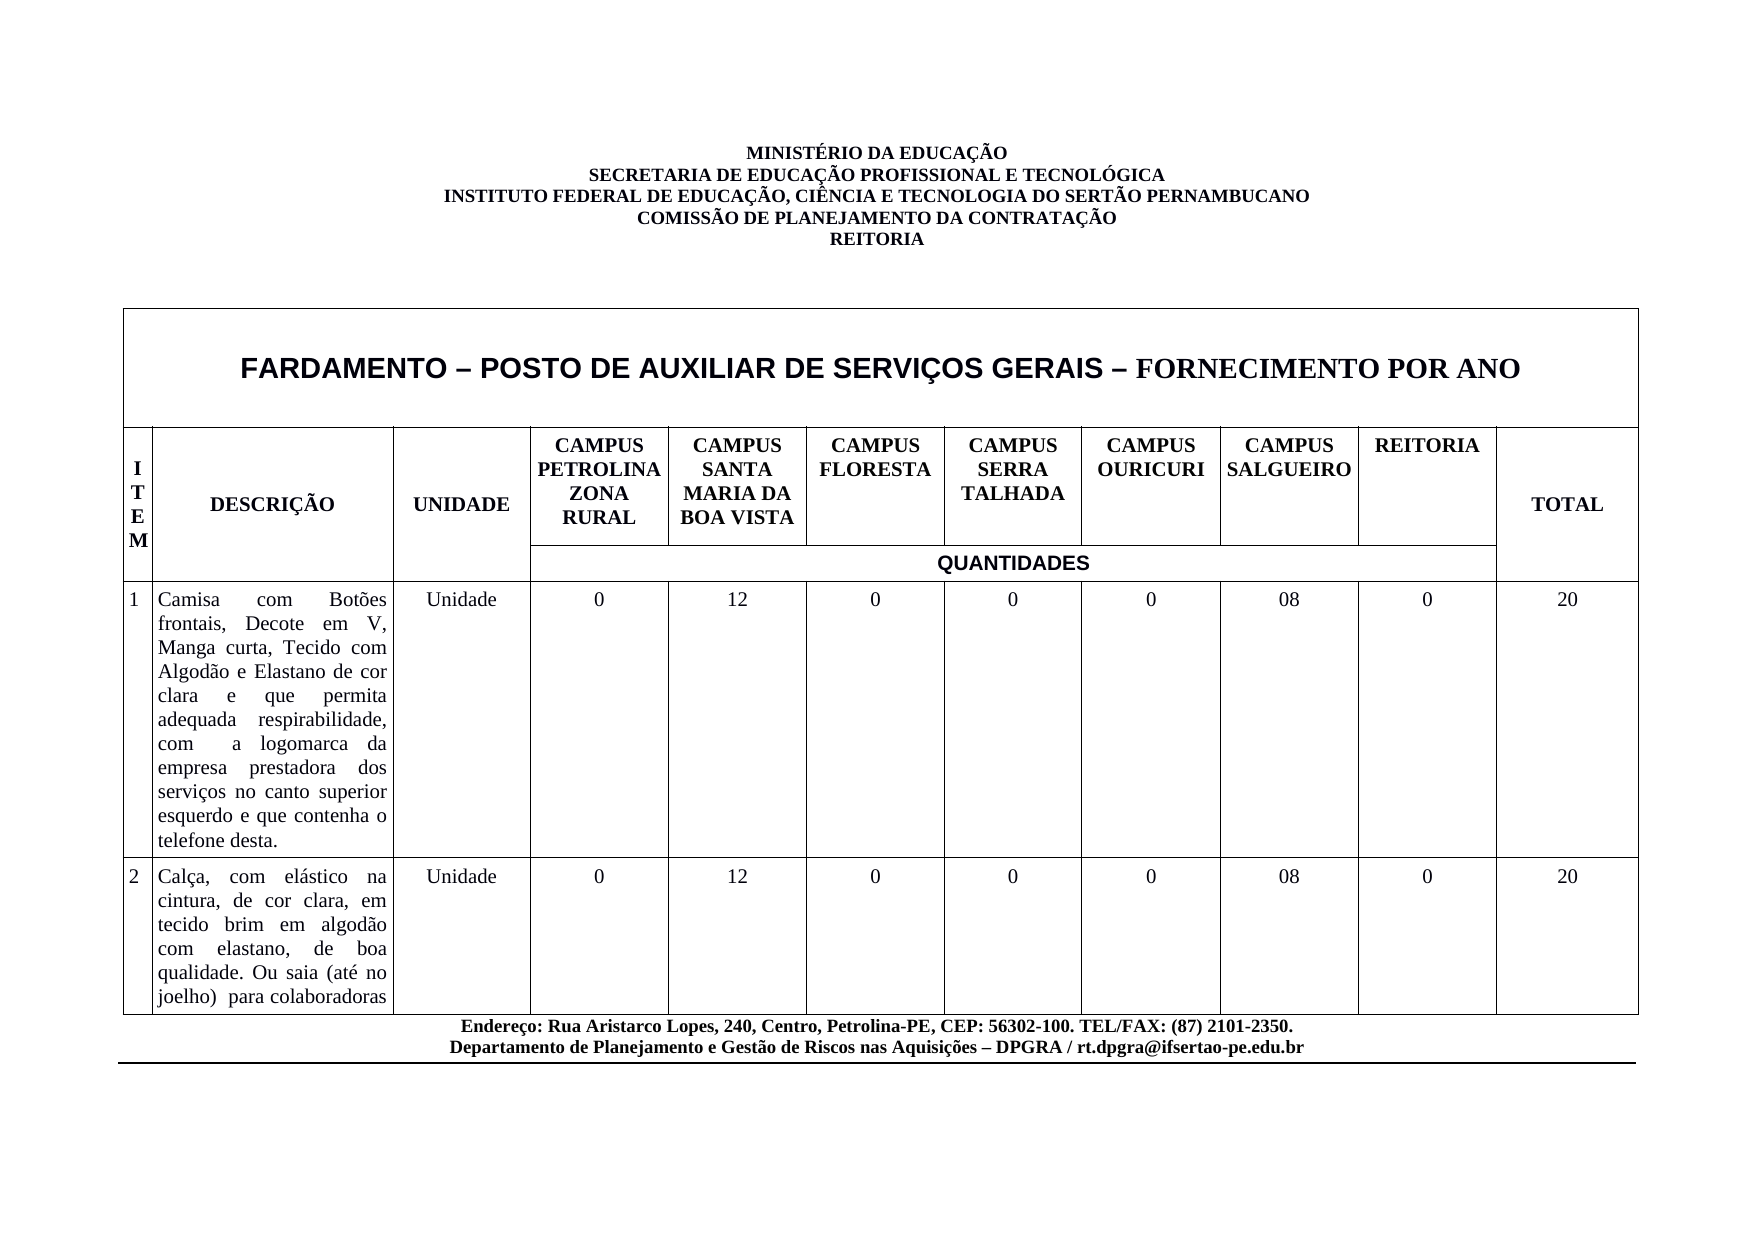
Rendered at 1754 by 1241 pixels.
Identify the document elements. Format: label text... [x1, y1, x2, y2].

table_cell 0 [945, 858, 1081, 1014]
table_cell 0 [807, 858, 944, 1014]
table_cell 08 [1221, 858, 1358, 1014]
table_cell 1 [124, 582, 152, 857]
table_cell CAMPUS SALGUEIRO [1221, 428, 1358, 545]
table_cell UNIDADE [394, 428, 530, 581]
table_cell 0 [1359, 858, 1496, 1014]
table_cell 0 [1082, 582, 1220, 857]
table_header FARDAMENTO – POSTO DE AUXILIAR DE SERVIÇOS GERAIS – FORNECIMENTO POR ANO [124, 309, 1638, 426]
table_cell 12 [669, 858, 806, 1014]
table_cell 0 [945, 582, 1081, 857]
table_cell QUANTIDADES [531, 546, 1496, 581]
table_cell 0 [531, 858, 668, 1014]
table_cell 0 [1082, 858, 1220, 1014]
table_cell Unidade [394, 858, 530, 1014]
table_cell 2 [124, 858, 152, 1014]
table_cell CAMPUS OURICURI [1082, 428, 1220, 545]
table_cell 0 [1359, 582, 1496, 857]
table_cell TOTAL [1497, 428, 1638, 581]
table_cell Calça, com elástico na cintura, de cor clara, em tecido brim em algodão com elastano, de boa qualidade. Ou saia (até no joelho) para colaboradoras [153, 858, 393, 1014]
table_cell 12 [669, 582, 806, 857]
table_cell CAMPUS SERRA TALHADA [945, 428, 1081, 545]
table_cell REITORIA [1359, 428, 1496, 545]
table_cell DESCRIÇÃO [153, 428, 393, 581]
table_cell Unidade [394, 582, 530, 857]
table_cell 20 [1497, 858, 1638, 1014]
table_cell 0 [531, 582, 668, 857]
table_cell CAMPUS PETROLINA ZONA RURAL [531, 428, 668, 545]
table_cell CAMPUS FLORESTA [807, 428, 944, 545]
table_cell 08 [1221, 582, 1358, 857]
table_cell CAMPUS SANTA MARIA DA BOA VISTA [669, 428, 806, 545]
table_cell 0 [807, 582, 944, 857]
table_cell ITEM [124, 428, 152, 581]
table_cell 20 [1497, 582, 1638, 857]
table_cell Camisa com Botões frontais, Decote em V, Manga curta, Tecido com Algodão e Elastano de cor clara e que permita adequada respirabilidade, com a logomarca da empresa prestadora dos serviços no canto superior esquerdo e que contenha o telefone desta. [153, 582, 393, 857]
